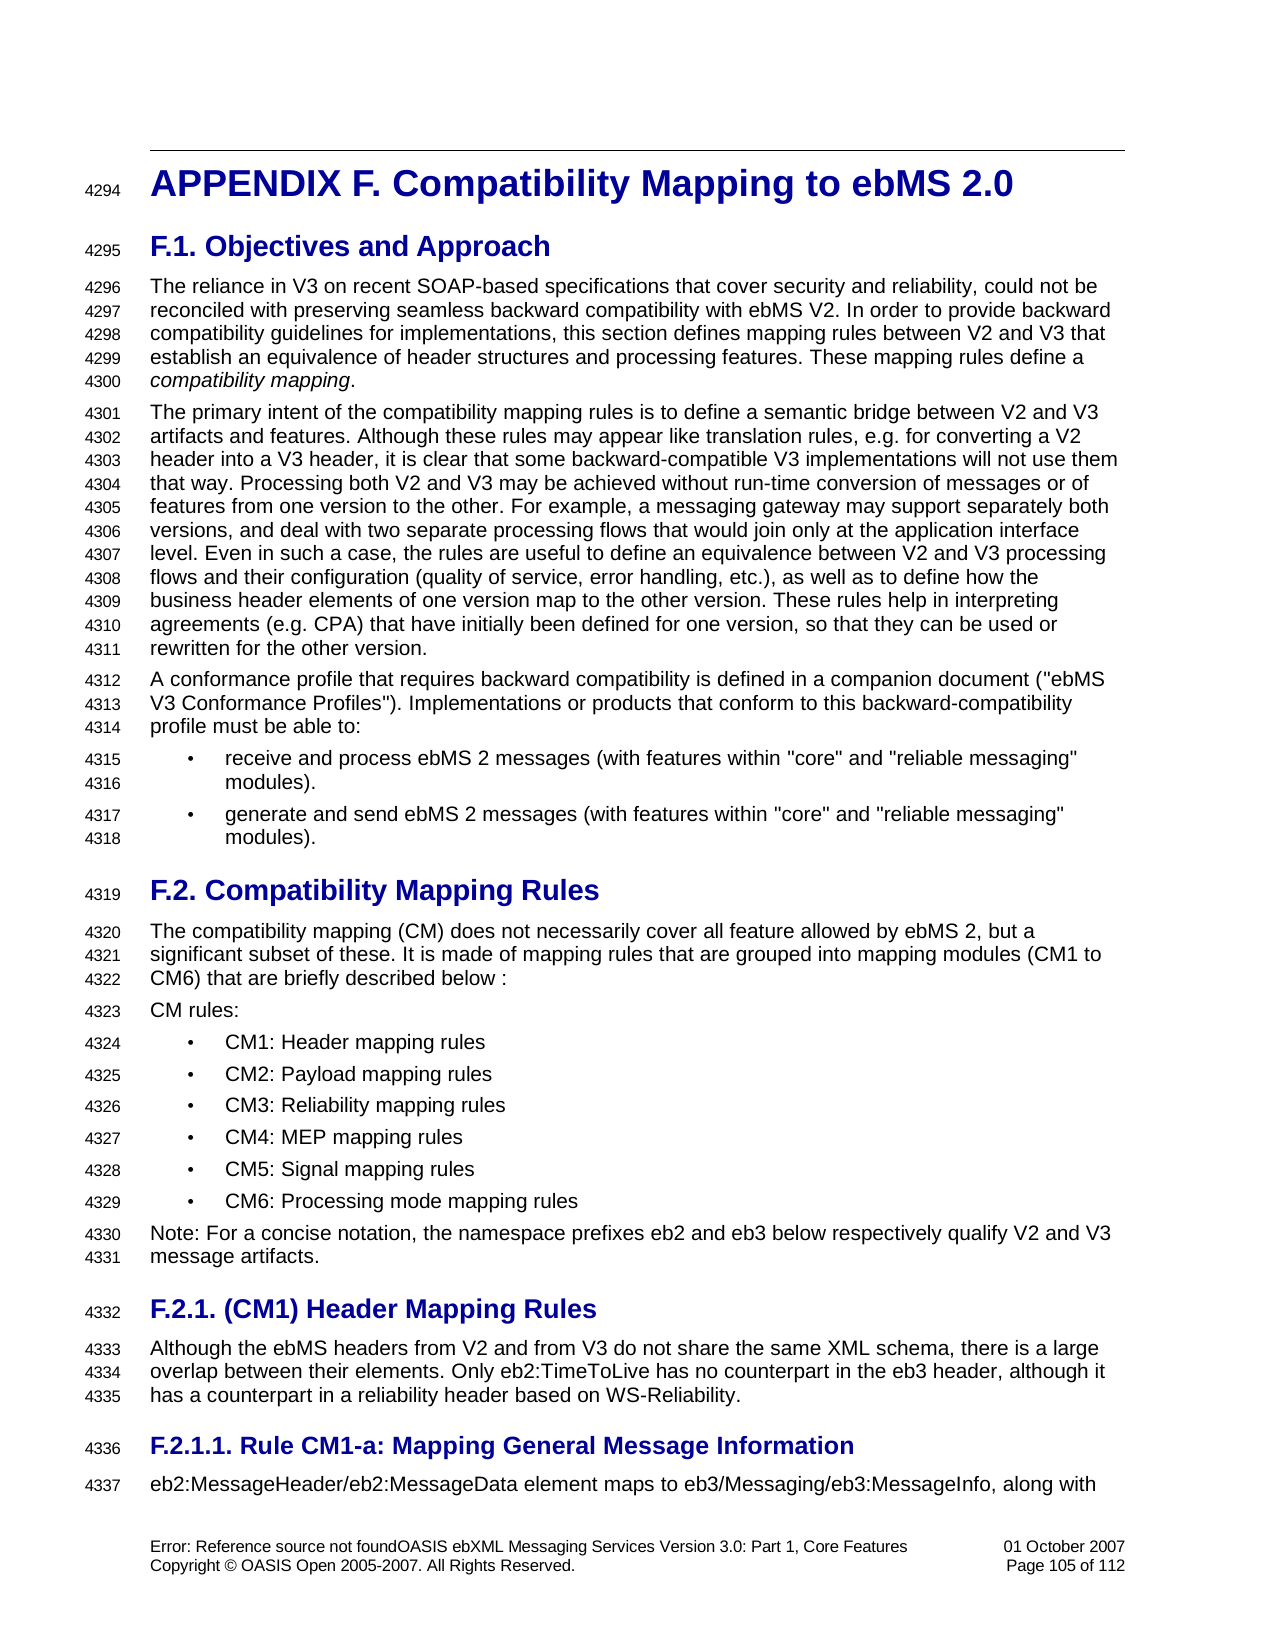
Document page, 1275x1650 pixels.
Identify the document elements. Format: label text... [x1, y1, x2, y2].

subtitle Compatibility Mapping Rules [150, 874, 1125, 907]
subtitle Compatibility Mapping to ebMS 2.0 [150, 151, 1125, 204]
list CM2: Payload mapping rules [187, 1062, 1125, 1086]
text A conformance profile that requires backward compatibility is defined in a companion document ("ebMS V3 Conformance Profiles"). Implementations or products that conform to this backward-compatibility profile must be able to: [150, 668, 1125, 738]
text Although the ebMS headers from V2 and from V3 do not share the same XML schema, there is a large overlap between their elements. Only eb2:TimeToLive has no counterpart in the eb3 header, although it has a counterpart in a reliability header based on WS-Reliability. [150, 1336, 1125, 1407]
text CM rules: [150, 998, 1125, 1022]
list CM6: Processing mode mapping rules [187, 1189, 1125, 1213]
list receive and process ebMS 2 messages (with features within "core" and "reliable messaging" modules). [187, 747, 1125, 794]
subtitle Objectives and Approach [150, 229, 1125, 262]
list CM4: MEP mapping rules [187, 1126, 1125, 1149]
list CM1: Header mapping rules [187, 1030, 1125, 1054]
list generate and send ebMS 2 messages (with features within "core" and "reliable messaging" modules). [187, 802, 1125, 849]
list CM3: Reliability mapping rules [187, 1094, 1125, 1117]
text The compatibility mapping (CM) does not necessarily cover all feature allowed by ebMS 2, but a significant subset of these. It is made of mapping rules that are grouped into mapping modules (CM1 to CM6) that are briefly described below : [150, 919, 1125, 990]
subtitle (CM1) Header Mapping Rules [150, 1293, 1125, 1323]
text eb2:MessageHeader/eb2:MessageData element maps to eb3/Messaging/eb3:MessageInfo, along with [150, 1472, 1125, 1496]
text The primary intent of the compatibility mapping rules is to define a semantic bridge between V2 and V3 artifacts and features. Although these rules may appear like translation rules, e.g. for converting a V2 header into a V3 header, it is clear that some backward-compatible V3 implementations will not use them that way. Processing both V2 and V3 may be achieved without run-time conversion of messages or of features from one version to the other. For example, a messaging gateway may support separately both versions, and deal with two separate processing flows that would join only at the application interface level. Even in such a case, the rules are useful to define an equivalence between V2 and V3 processing flows and their configuration (quality of service, error handling, etc.), as well as to define how the business header elements of one version map to the other version. These rules help in interpreting agreements (e.g. CPA) that have initially been defined for one version, so that they can be used or rewritten for the other version. [150, 401, 1125, 659]
text The reliance in V3 on recent SOAP-based specifications that cover security and reliability, could not be reconciled with preserving seamless backward compatibility with ebMS V2. In order to provide backward compatibility guidelines for implementations, this section defines mapping rules between V2 and V3 that establish an equivalence of header structures and processing features. These mapping rules define a compatibility mapping. [150, 274, 1125, 392]
list CM5: Signal mapping rules [187, 1158, 1125, 1181]
text Note: For a concise notation, the namespace prefixes eb2 and eb3 below respectively qualify V2 and V3 message artifacts. [150, 1221, 1125, 1268]
subtitle Rule CM1-a: Mapping General Message Information [150, 1432, 1125, 1460]
